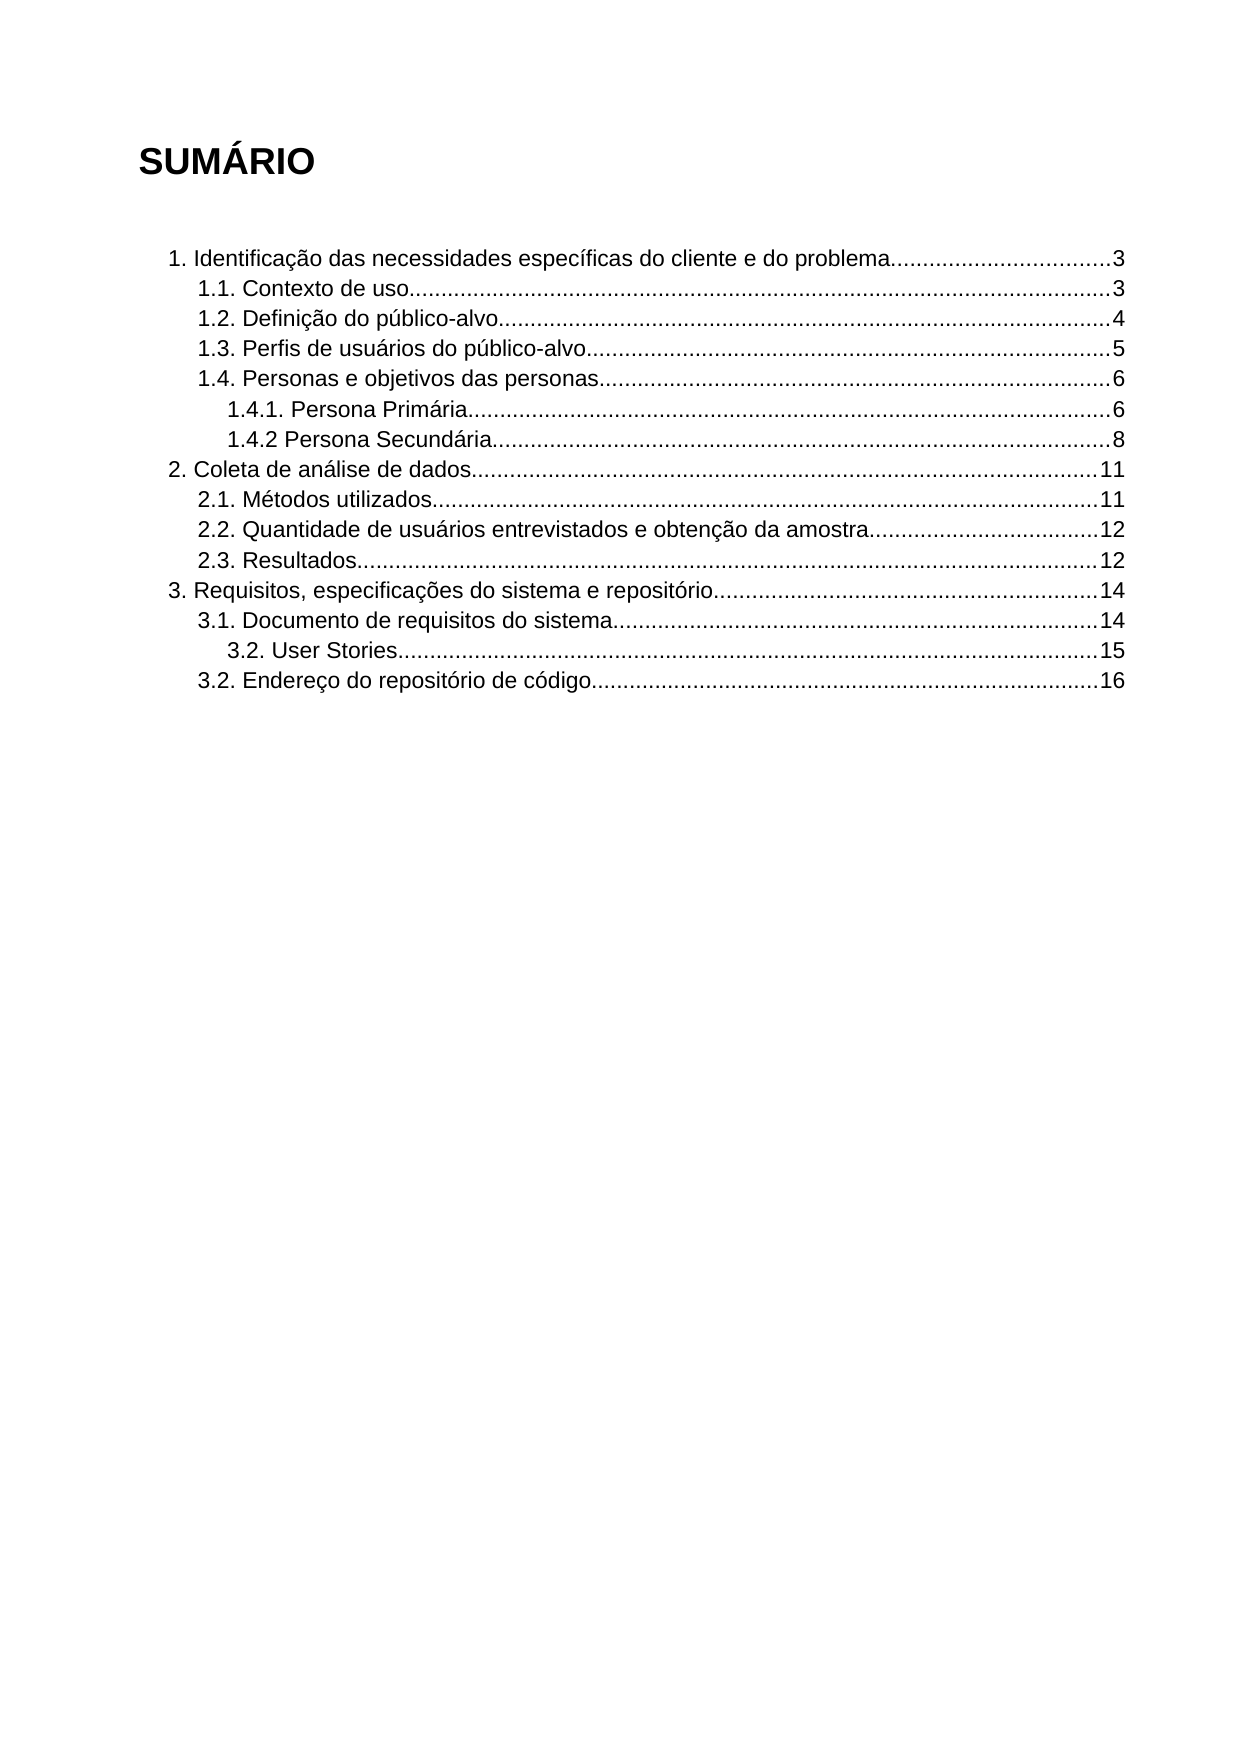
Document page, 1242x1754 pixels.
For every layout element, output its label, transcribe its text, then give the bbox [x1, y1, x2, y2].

text 1.4. Personas e objetivos das personas 6 [197, 365, 1125, 392]
text SUMÁRIO [138, 139, 1095, 182]
text 3.1. Documento de requisitos do sistema 14 [197, 607, 1125, 633]
text 2.2. Quantidade de usuários entrevistados e obtenção da amostra 12 [197, 516, 1125, 543]
text 2.3. Resultados 12 [197, 547, 1125, 573]
text 1. Identificação das necessidades específicas do cliente e do problema 3 [168, 244, 1125, 271]
text 1.1. Contexto de uso 3 [197, 275, 1125, 301]
text 3.2. User Stories 15 [227, 637, 1125, 664]
text 3. Requisitos, especificações do sistema e repositório 14 [168, 577, 1125, 603]
text 1.4.2 Persona Secundária 8 [227, 426, 1125, 452]
text 3.2. Endereço do repositório de código 16 [197, 667, 1125, 694]
text 1.4.1. Persona Primária 6 [227, 396, 1125, 422]
text 1.2. Definição do público-alvo 4 [197, 305, 1125, 331]
text 1.3. Perfis de usuários do público-alvo 5 [197, 335, 1125, 362]
text 2. Coleta de análise de dados 11 [168, 456, 1125, 482]
text 2.1. Métodos utilizados 11 [197, 486, 1125, 513]
